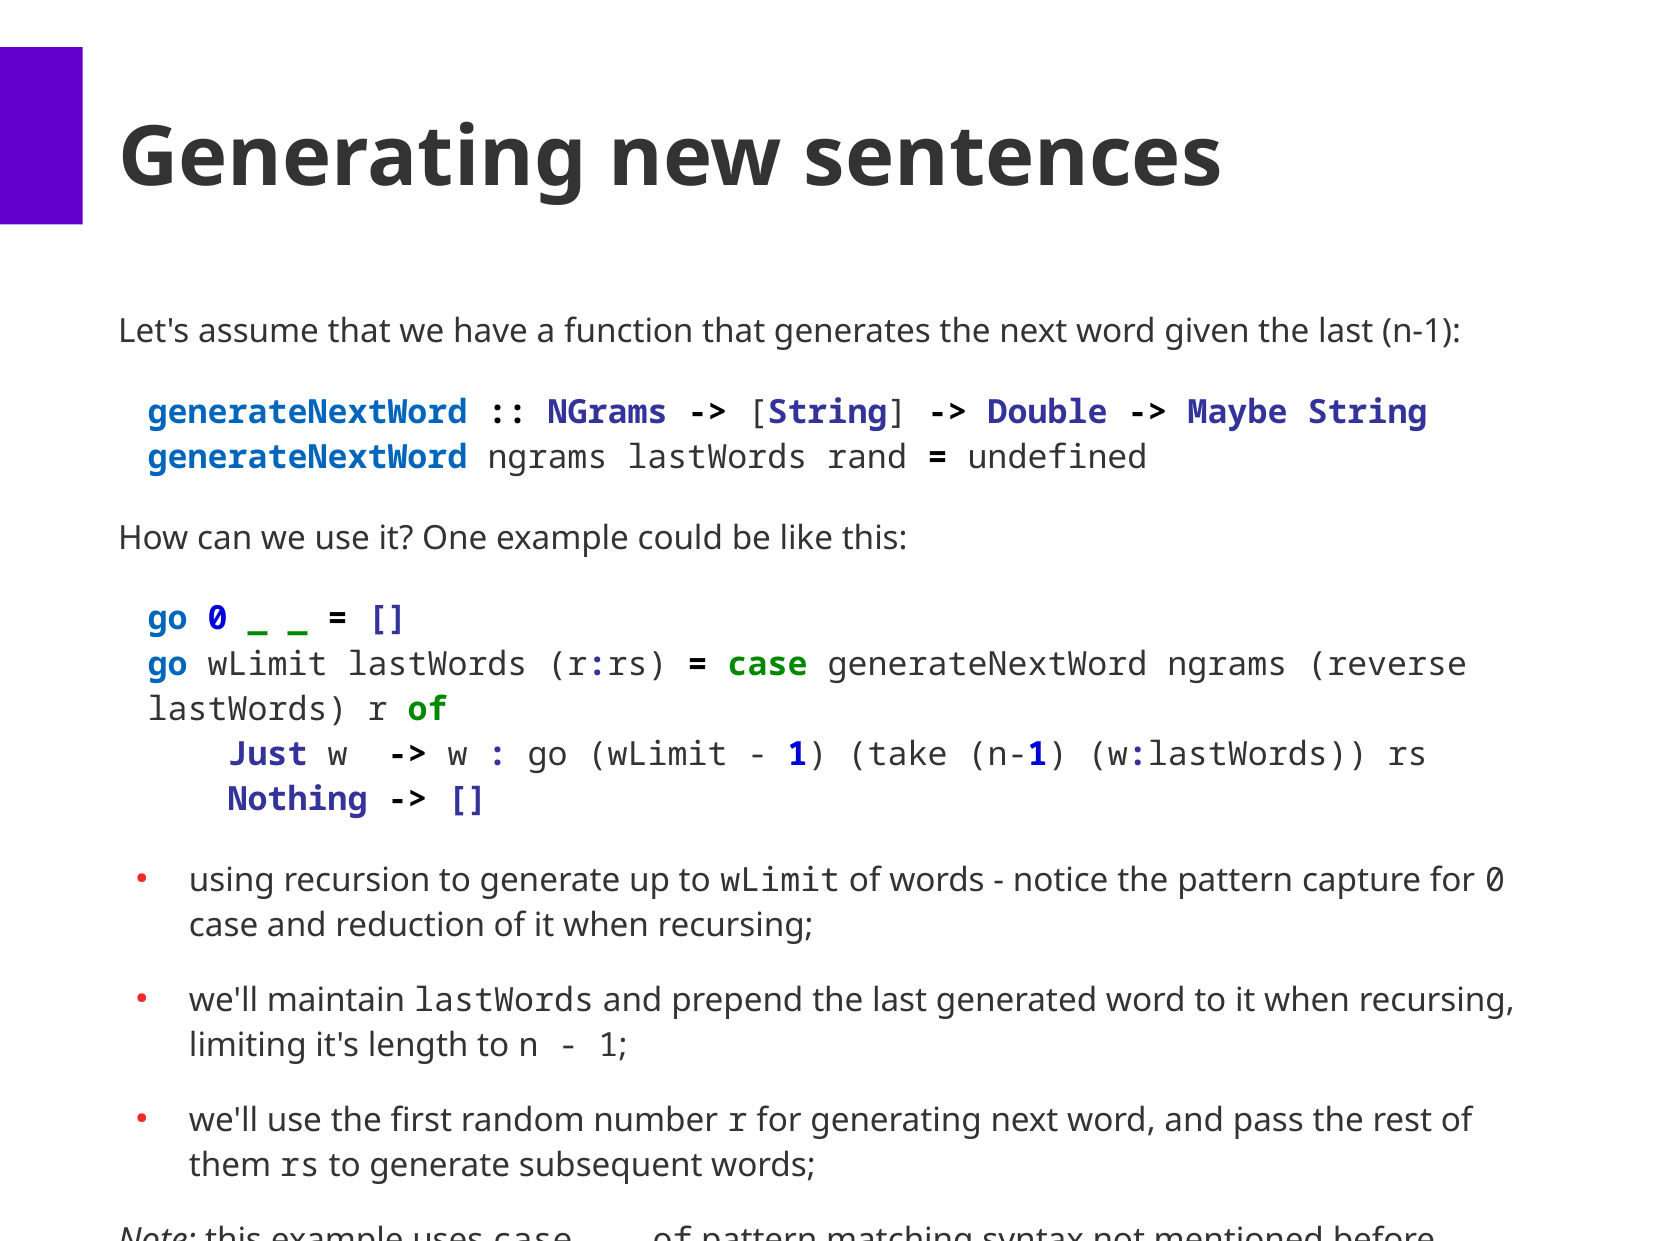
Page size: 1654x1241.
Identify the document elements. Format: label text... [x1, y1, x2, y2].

title Generating new sentences [118, 49, 1571, 257]
list Let's assume that we have a function that generates the next word given the last (n-1): generateNextWord :: NGrams -> [String] -> Double -> Maybe String generateNextWord ngrams lastWords rand = undefined How can we use it? One example could be like this: go 0 _ _ = [] go wLimit lastWords (r:rs) = case generateNextWord ngrams (reverse lastWords) r of Just w -> w : go (wLimit - 1) (take (n-1) (w:lastWords)) rs Nothing -> [] using recursion to generate up to wLimit of words - notice the pattern capture for 0 case and reduction of it when recursing; we'll maintain lastWords and prepend the last generated word to it when recursing, limiting it's length to n - 1; we'll use the first random number r for generating next word, and pass the rest of them rs to generate subsequent words; Note: this example uses case .. of pattern matching syntax not mentioned before. Question: why do we use reverse lastWords in the generateNextWord expression? [118, 307, 1536, 1074]
